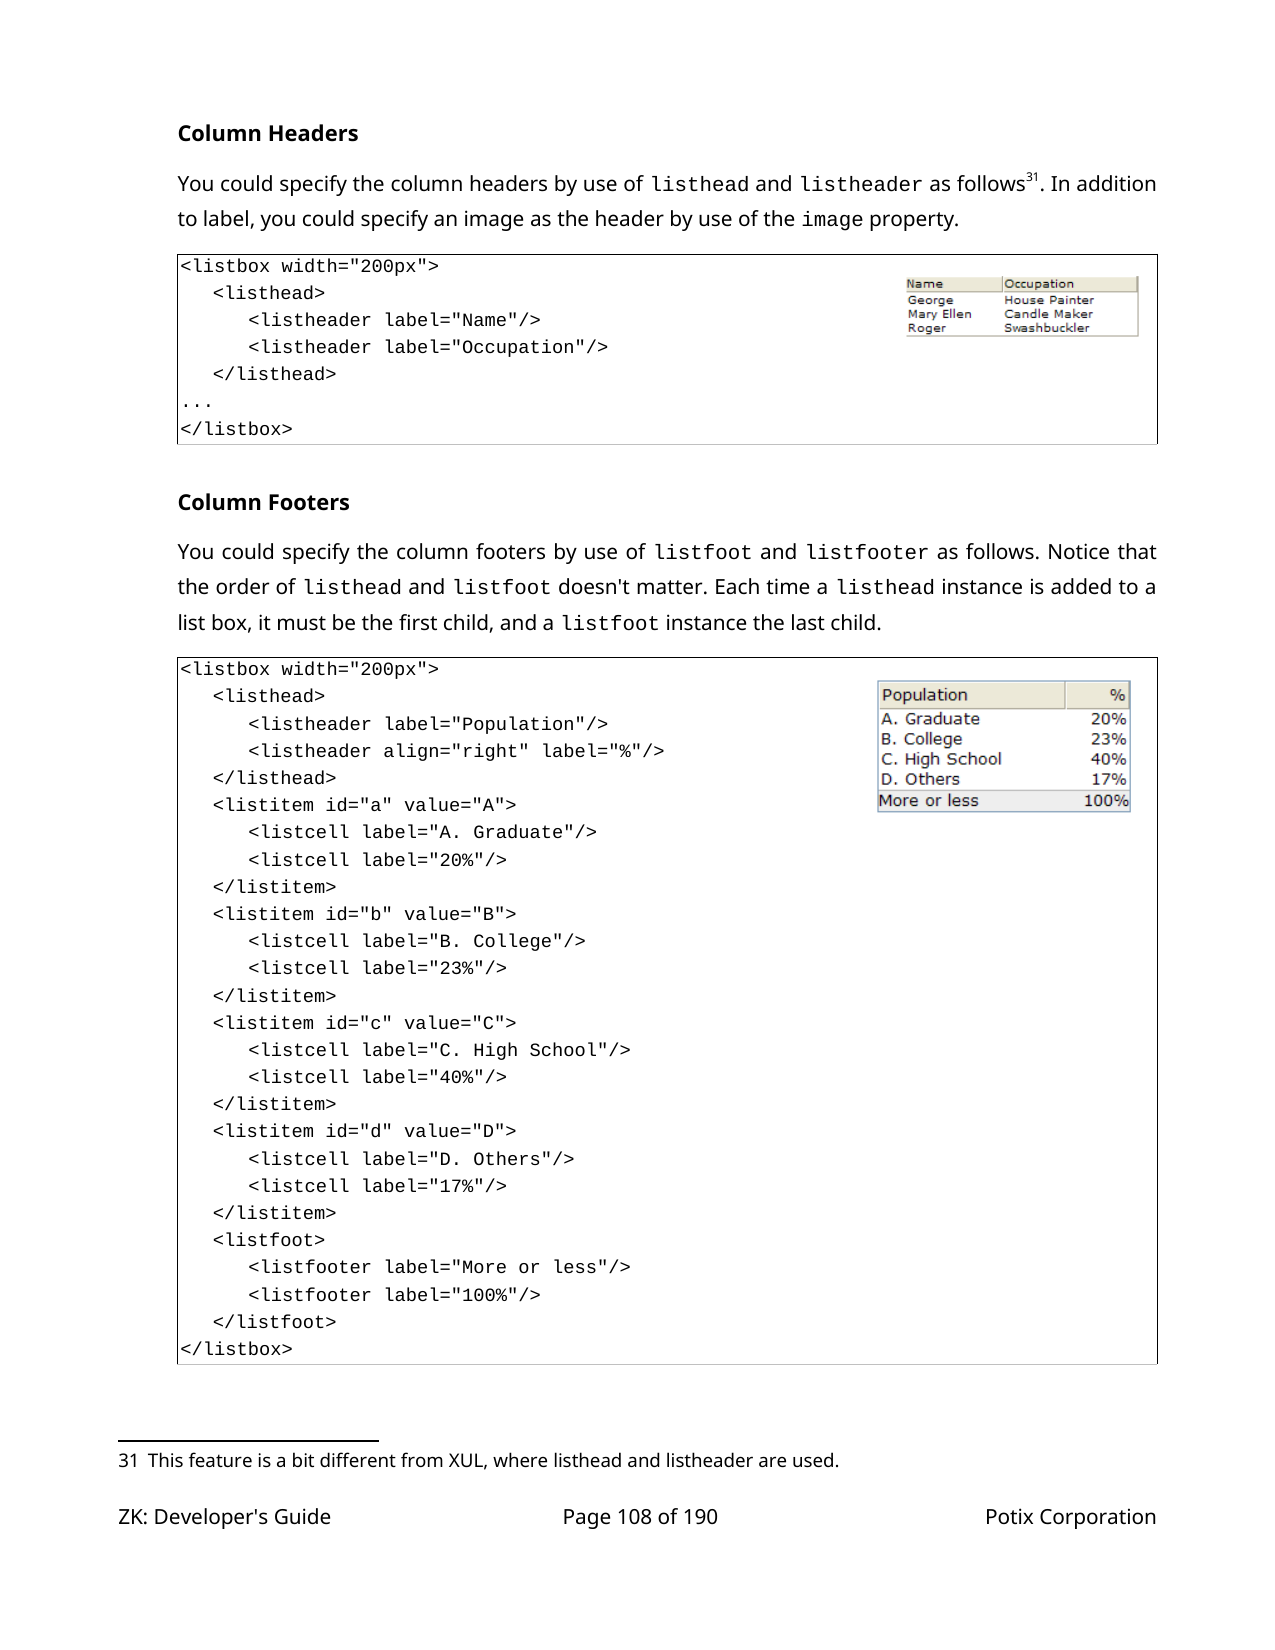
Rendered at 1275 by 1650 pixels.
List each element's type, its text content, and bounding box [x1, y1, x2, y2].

text </listbox> [178, 1337, 1157, 1364]
text <listcell label="23%"/> [178, 956, 1157, 981]
text </listhead> [178, 766, 875, 790]
text You could specify the column headers by use of listhead and listheader as follows. In addition to label, you could specify an image as the header by use of the image property. [177, 169, 1157, 233]
text <listitem id="c" value="C"> [178, 1011, 1157, 1035]
subtitle Column Footers [177, 486, 1157, 516]
text <listcell label="17%"/> [178, 1174, 1157, 1198]
text </listitem> [178, 1201, 1157, 1225]
text <listitem id="d" value="D"> [178, 1119, 1157, 1144]
text <listheader label="Population"/> [178, 712, 875, 736]
text <listitem id="b" value="B"> [178, 902, 1157, 926]
text <listcell label="20%"/> [178, 847, 1157, 872]
text </listfoot> [178, 1310, 1157, 1334]
text [1141, 281, 1157, 305]
text <listcell label="A. Graduate"/> [178, 820, 1157, 844]
text <listfooter label="100%"/> [178, 1282, 1157, 1307]
text </listitem> [178, 875, 1157, 899]
text [1136, 766, 1157, 790]
text <listhead> [178, 684, 875, 709]
text </listitem> [178, 1092, 1157, 1116]
text </listhead> [178, 362, 1157, 386]
text <listheader align="right" label="%"/> [178, 739, 875, 763]
text <listheader label="Occupation"/> [178, 335, 1157, 359]
text <listitem id="a" value="A"> [178, 793, 1157, 817]
text <listcell label="D. Others"/> [178, 1147, 1157, 1171]
text <listhead> [178, 281, 902, 305]
text </listitem> [178, 983, 1157, 1008]
text <listcell label="40%"/> [178, 1065, 1157, 1089]
text [1136, 684, 1157, 709]
text ... [178, 389, 1157, 414]
text </listbox> [178, 417, 1157, 444]
text <listfooter label="More or less"/> [178, 1255, 1157, 1279]
text This feature is a bit different from XUL, where listhead and listheader are used. [118, 1447, 1157, 1473]
text <listfoot> [178, 1228, 1157, 1252]
text <listbox width="200px"> [178, 658, 1157, 681]
text <listbox width="200px"> [178, 255, 1157, 278]
subtitle Column Headers [177, 118, 1157, 148]
picture [902, 275, 1141, 339]
text <listcell label="C. High School"/> [178, 1038, 1157, 1062]
text <listheader label="Name"/> [178, 308, 902, 332]
text <listcell label="B. College"/> [178, 929, 1157, 953]
text You could specify the column footers by use of listfoot and listfooter as follows. Notice that the order of listhead and listfoot doesn't matter. Each time a listhead instance is added to a list box, it must be the first child, and a listfoot instance the last child. [177, 537, 1157, 637]
picture [875, 678, 1136, 815]
